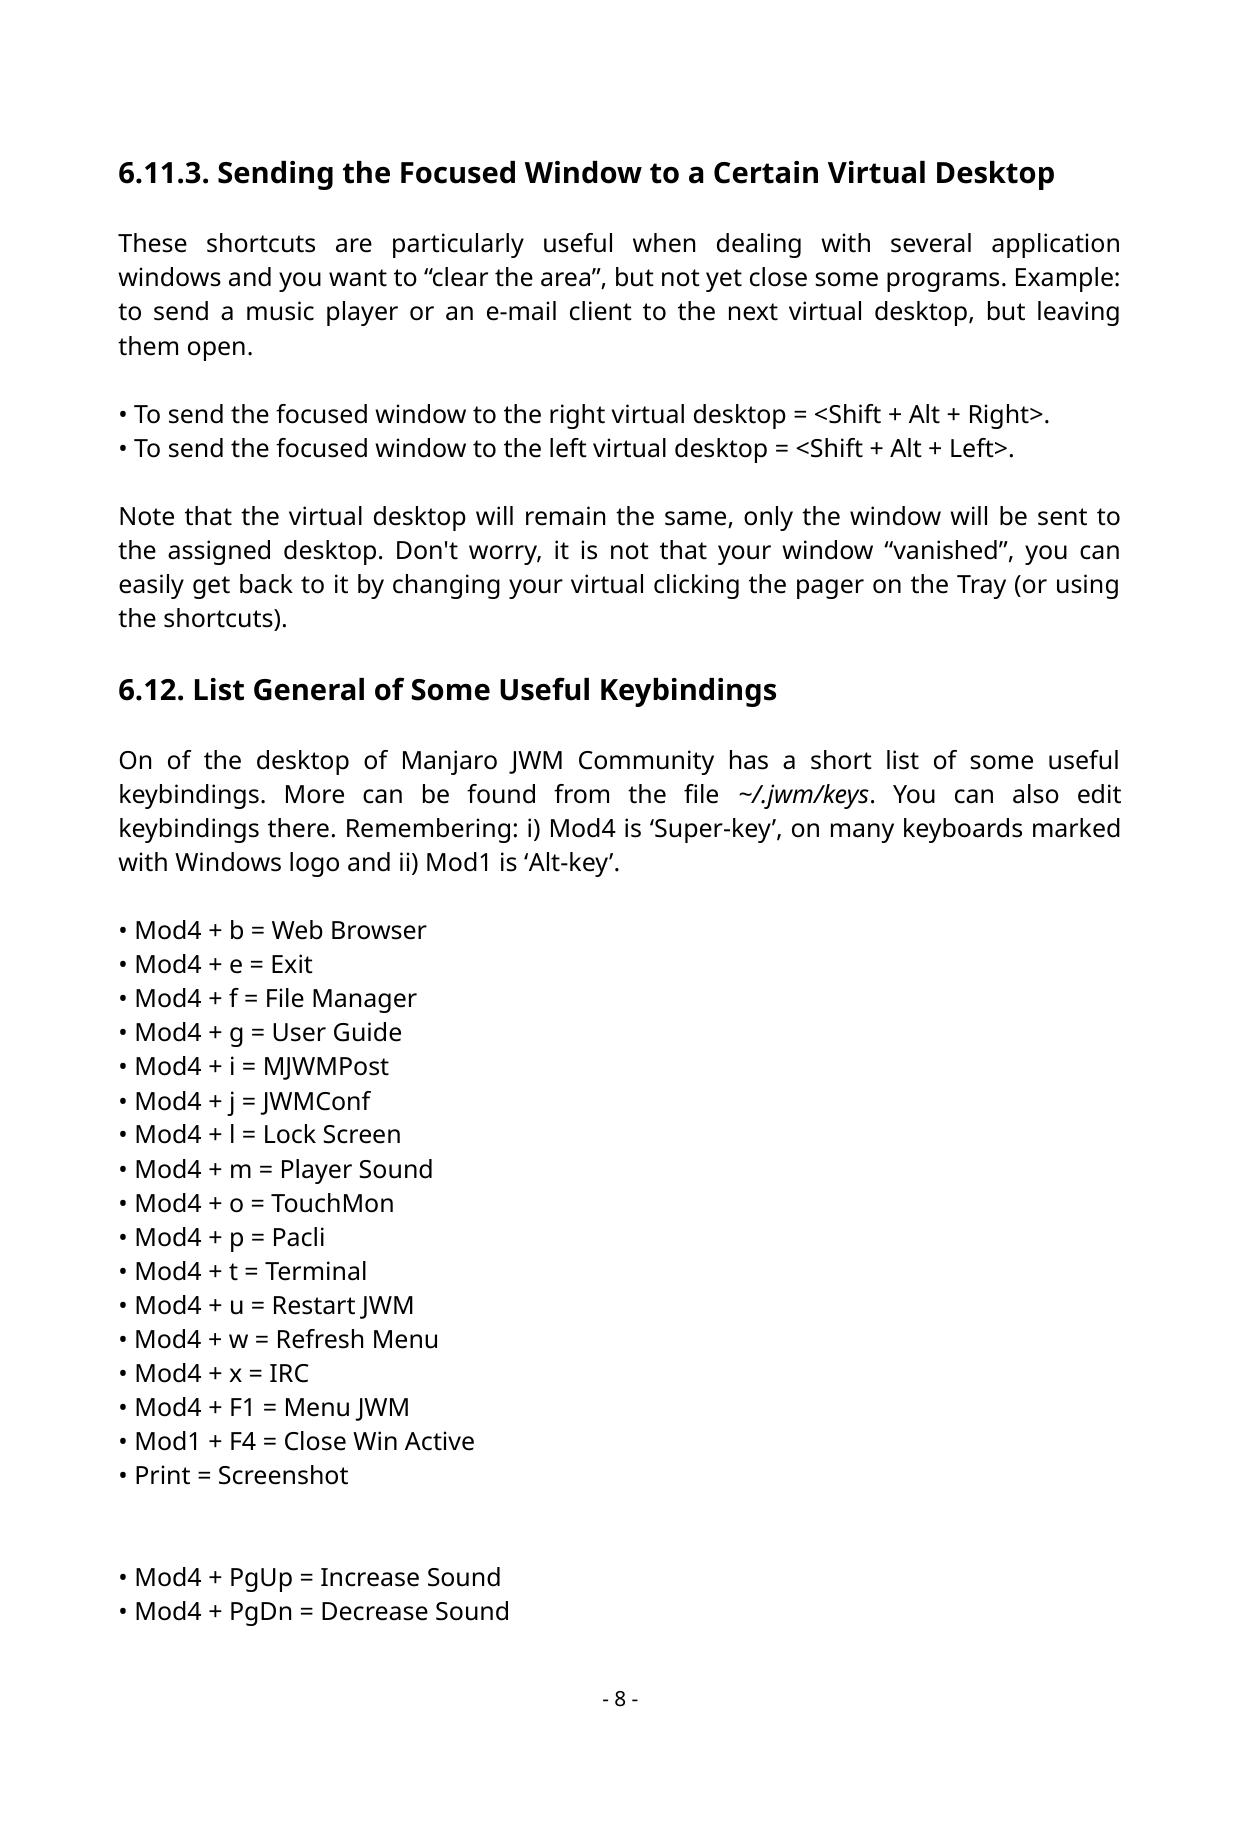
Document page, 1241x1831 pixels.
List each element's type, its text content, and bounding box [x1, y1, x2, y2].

text • Mod4 + l = Lock Screen [118, 1117, 1122, 1151]
text • Mod4 + i = MJWMPost [118, 1049, 1122, 1083]
text • Mod4 + PgDn = Decrease Sound [118, 1594, 1122, 1628]
text • Mod4 + f = File Manager [118, 981, 1122, 1015]
subtitle 6.11.3. Sending the Focused Window to a Certain Virtual Desktop [118, 152, 1122, 192]
text • Mod4 + t = Terminal [118, 1253, 1122, 1287]
text • Mod4 + w = Refresh Menu [118, 1322, 1122, 1356]
text • Mod4 + g = User Guide [118, 1015, 1122, 1049]
text • Mod4 + PgUp = Increase Sound [118, 1560, 1122, 1594]
text • Mod4 + j = JWMConf [118, 1083, 1122, 1117]
text • Mod4 + b = Web Browser [118, 913, 1122, 947]
text • To send the focused window to the left virtual desktop = <Shift + Alt + Left>. [118, 430, 1122, 464]
text These shortcuts are particularly useful when dealing with several application windows and you want to “clear the area”, but not yet close some programs. Example: to send a music player or an e-mail client to the next virtual desktop, but leaving them open. [118, 226, 1122, 362]
text Note that the virtual desktop will remain the same, only the window will be sent to the assigned desktop. Don't worry, it is not that your window “vanished”, you can easily get back to it by changing your virtual clicking the pager on the Tray (or using the shortcuts). [118, 498, 1122, 635]
text • Mod4 + u = Restart JWM [118, 1287, 1122, 1322]
text • Mod4 + F1 = Menu JWM [118, 1390, 1122, 1424]
subtitle 6.12. List General of Some Useful Keybindings [118, 669, 1122, 708]
text • Mod4 + e = Exit [118, 947, 1122, 981]
text • Mod4 + m = Player Sound [118, 1151, 1122, 1185]
text On of the desktop of Manjaro JWM Community has a short list of some useful keybindings. More can be found from the file ~/.jwm/keys. You can also edit keybindings there. Remembering: i) Mod4 is ‘Super-key’, on many keyboards marked with Windows logo and ii) Mod1 is ‘Alt-key’. [118, 742, 1122, 879]
text • To send the focused window to the right virtual desktop = <Shift + Alt + Right>. [118, 396, 1122, 430]
text • Print = Screenshot [118, 1458, 1122, 1492]
text • Mod4 + o = TouchMon [118, 1185, 1122, 1219]
text • Mod4 + p = Pacli [118, 1219, 1122, 1253]
text • Mod1 + F4 = Close Win Active [118, 1424, 1122, 1458]
text • Mod4 + x = IRC [118, 1356, 1122, 1390]
